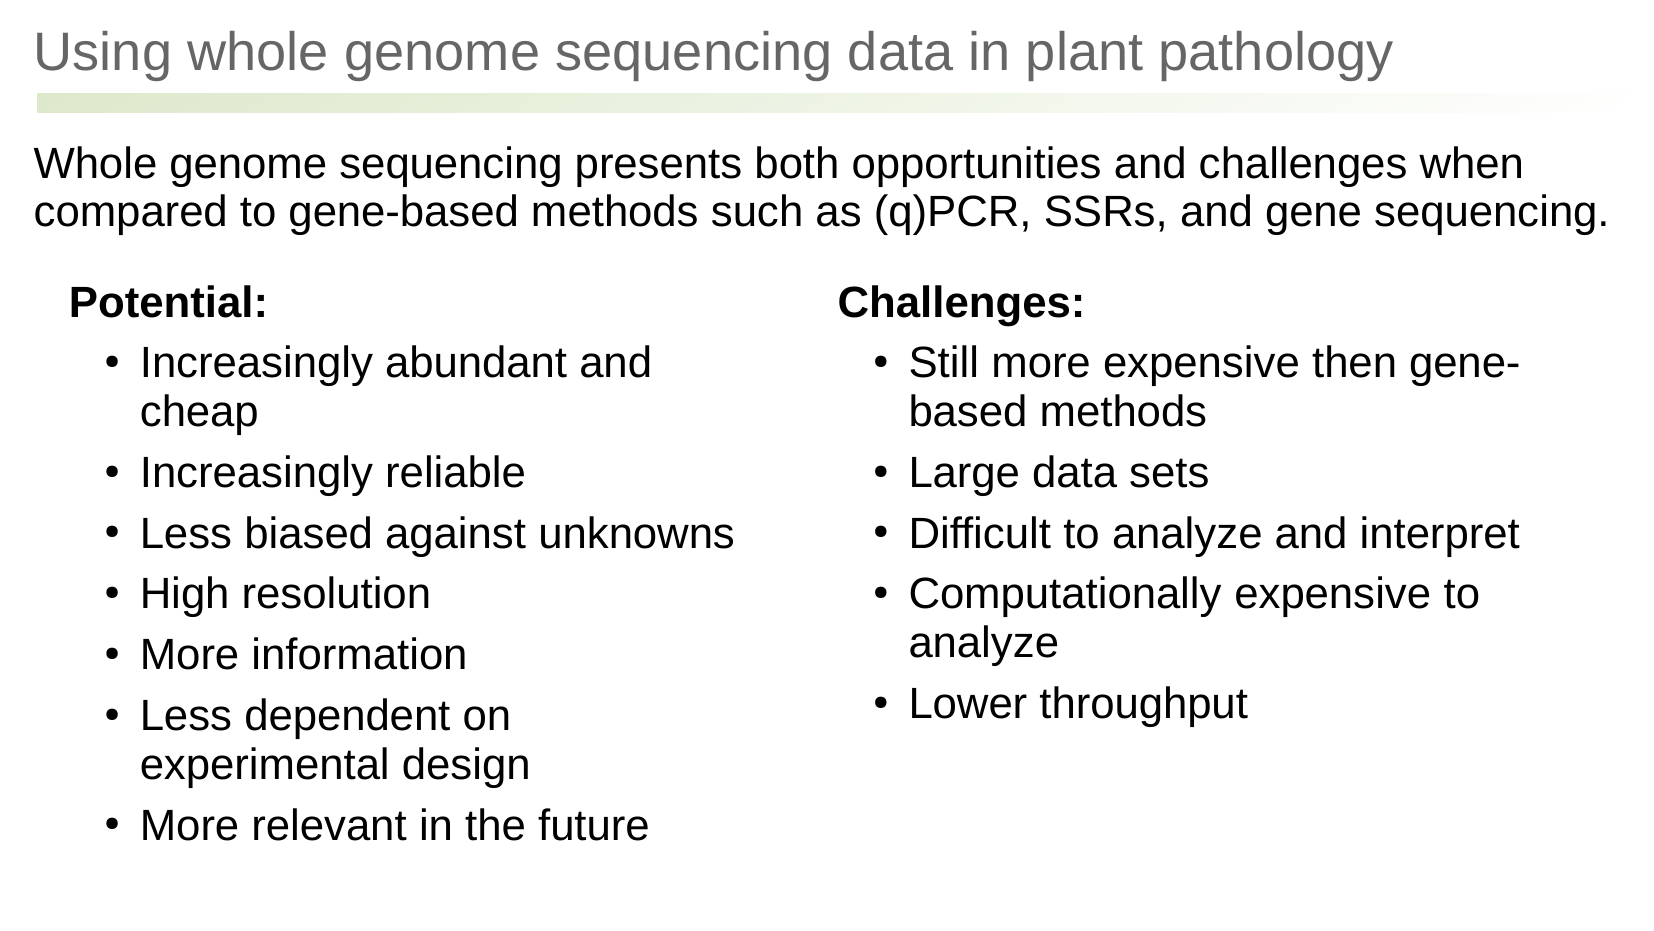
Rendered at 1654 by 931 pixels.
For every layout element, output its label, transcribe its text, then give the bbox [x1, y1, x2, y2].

text_box Challenges: Still more expensive then gene-based methods Large data sets Difficult to analyze and interpret Computationally expensive to analyze Lower throughput [787, 293, 1538, 931]
text_box Using whole genome sequencing data in plant pathology [18, 14, 1632, 131]
text_box [37, 93, 1632, 113]
text_box Whole genome sequencing presents both opportunities and challenges when compared to gene-based methods such as (q)PCR, SSRs, and gene sequencing. [18, 131, 1632, 293]
text_box Potential: Increasingly abundant and cheap Increasingly reliable Less biased against unknowns High resolution More information Less dependent on experimental design More relevant in the future [18, 293, 769, 931]
